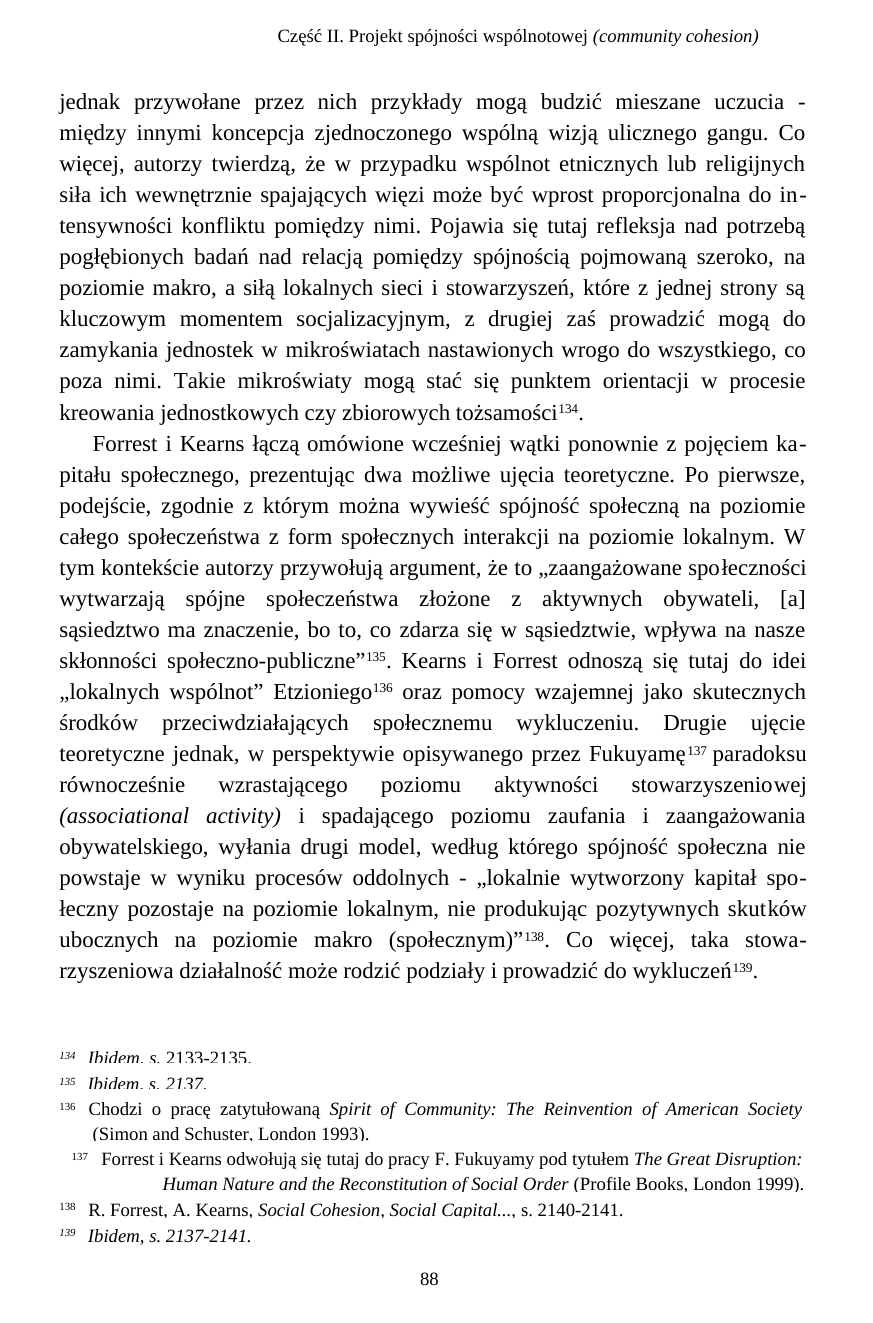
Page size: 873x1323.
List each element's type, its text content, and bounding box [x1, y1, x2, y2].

text 136 Chodzi o pracę zatytułowaną Spirit of Community: The Reinvention of American Society (Simon and Schuster, London 1993). [59, 1098, 804, 1140]
text Część II. Projekt spójności wspólnotowej (community cohesion) [277, 25, 818, 47]
text jednak przywołane przez nich przykłady mogą budzić mieszane uczucia - między innymi koncepcja zjednoczonego wspólną wizją ulicznego gangu. Co więcej, autorzy twierdzą, że w przypadku wspólnot etnicznych lub religijnych siła ich wewnętrznie spajających więzi może być wprost proporcjonalna do in­tensywności konfliktu pomiędzy nimi. Pojawia się tutaj refleksja nad potrzebą pogłębionych badań nad relacją pomiędzy spójnością pojmowaną szeroko, na poziomie makro, a siłą lokalnych sieci i stowarzyszeń, które z jednej strony są kluczowym momentem socjalizacyjnym, z drugiej zaś prowadzić mogą do zamykania jednostek w mikroświatach nastawionych wrogo do wszystkiego, co poza nimi. Takie mikroświaty mogą stać się punktem orientacji w procesie kreowania jednostkowych czy zbiorowych tożsamości134. [59, 88, 807, 425]
text 137 Forrest i Kearns odwołują się tutaj do pracy F. Fukuyamy pod tytułem The Great Disrup­tion: Human Nature and the Reconstitution of Social Order (Profile Books, London 1999). [59, 1148, 804, 1192]
text 135 Ibidem, s. 2137. [59, 1073, 804, 1089]
text 139 Ibidem, s. 2137-2141. [59, 1225, 804, 1246]
text 134 Ibidem, s. 2133-2135. [59, 1047, 804, 1063]
text 88 [420, 1268, 446, 1290]
text 138 R. Forrest, A. Kearns, Social Cohesion, Social Capital..., s. 2140-2141. [59, 1199, 804, 1217]
text Forrest i Kearns łączą omówione wcześniej wątki ponownie z pojęciem ka­pitału społecznego, prezentując dwa możliwe ujęcia teoretyczne. Po pierwsze, podejście, zgodnie z którym można wywieść spójność społeczną na poziomie całego społeczeństwa z form społecznych interakcji na poziomie lokalnym. W tym kontekście autorzy przywołują argument, że to „zaangażowane spo­łeczności wytwarzają spójne społeczeństwa złożone z aktywnych obywateli, [a] sąsiedztwo ma znaczenie, bo to, co zdarza się w sąsiedztwie, wpływa na nasze skłonności społeczno-publiczne”135. Kearns i Forrest odnoszą się tu­taj do idei „lokalnych wspólnot” Etzioniego136 oraz pomocy wzajemnej jako skutecznych środków przeciwdziałających społecznemu wykluczeniu. Drugie ujęcie teoretyczne jednak, w perspektywie opisywanego przez Fukuyamę137 paradoksu równocześnie wzrastającego poziomu aktywności stowarzyszenio­wej (associational activity) i spadającego poziomu zaufania i zaangażowania obywatelskiego, wyłania drugi model, według którego spójność społeczna nie powstaje w wyniku procesów oddolnych - „lokalnie wytworzony kapitał spo­łeczny pozostaje na poziomie lokalnym, nie produkując pozytywnych skut­ków ubocznych na poziomie makro (społecznym)”138. Co więcej, taka stowa­rzyszeniowa działalność może rodzić podziały i prowadzić do wykluczeń139. [59, 430, 807, 984]
